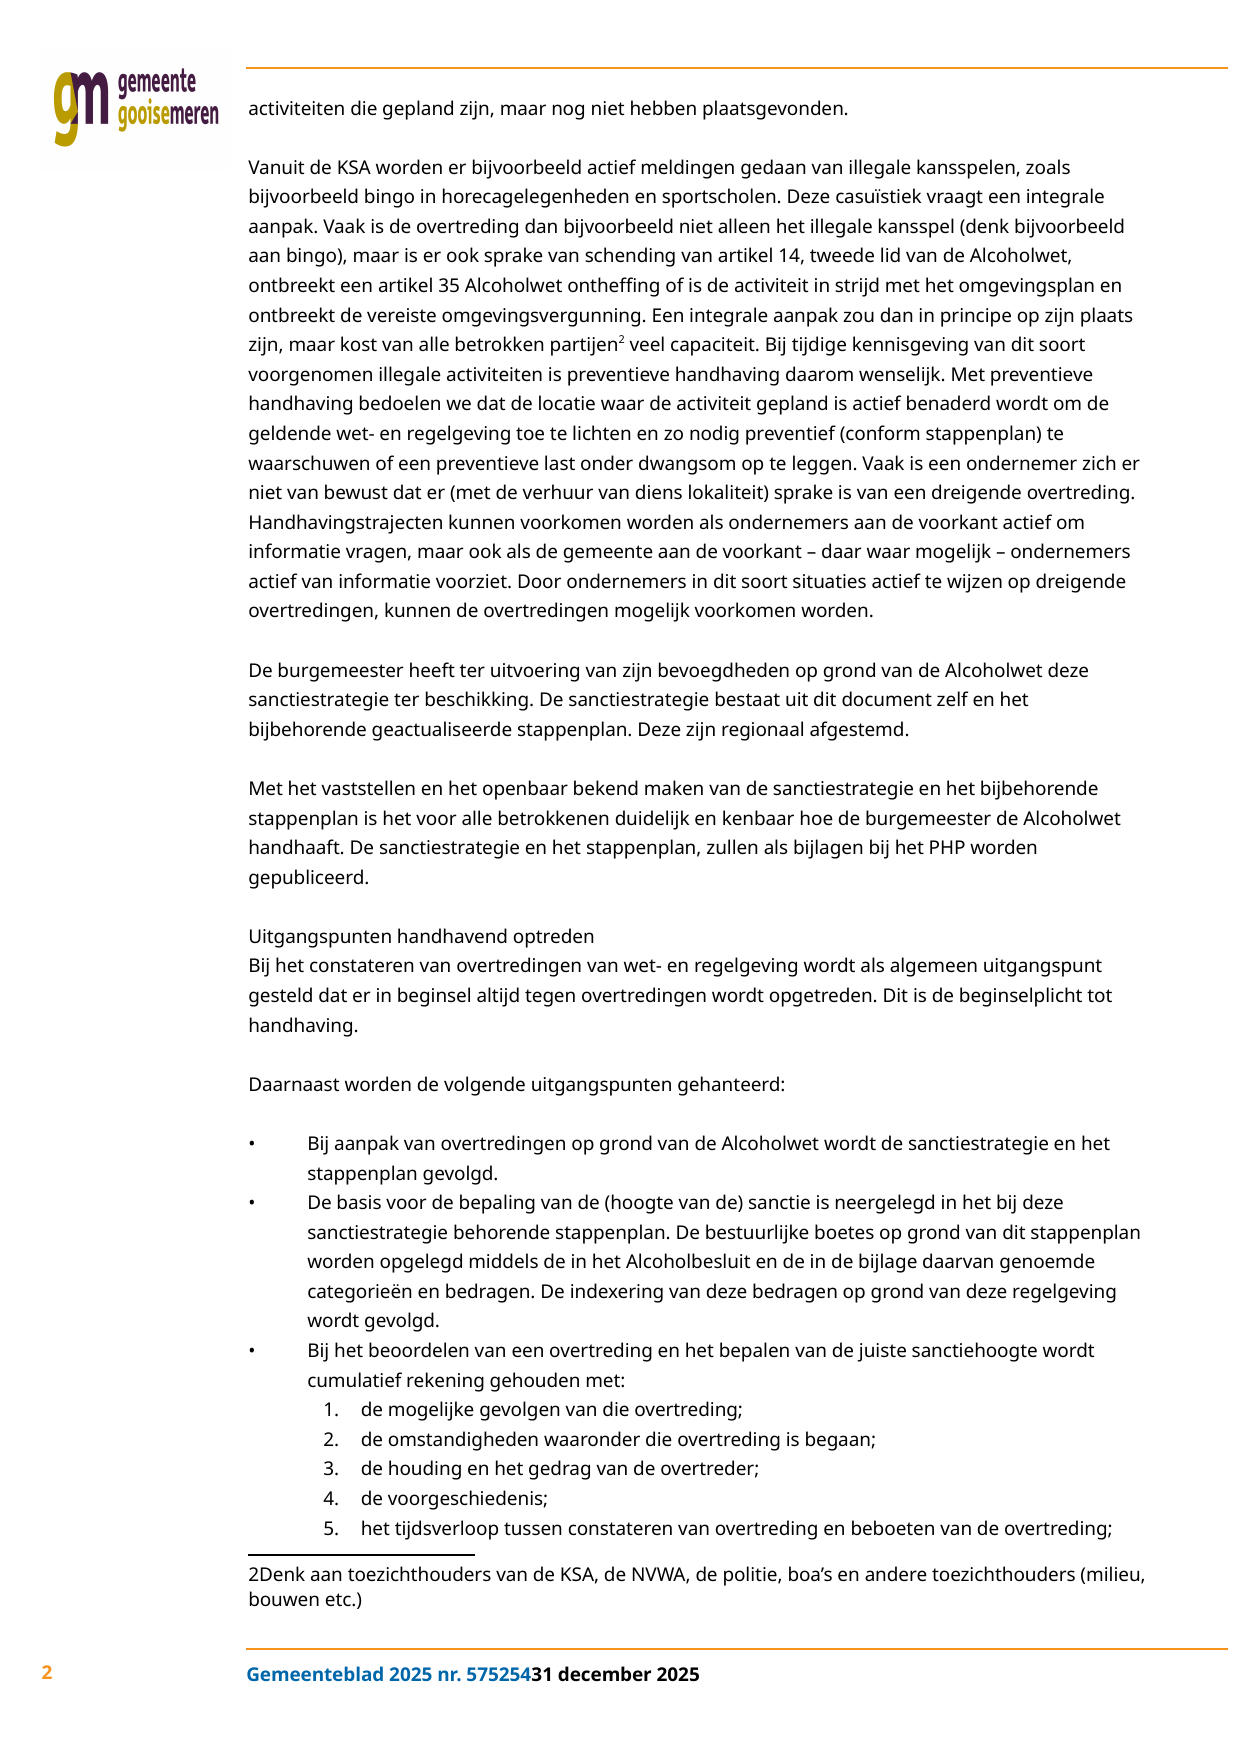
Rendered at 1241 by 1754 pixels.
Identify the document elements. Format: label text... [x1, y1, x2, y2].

text Bij het constateren van overtredingen van wet- en regelgeving wordt als algemeen uitgangspunt gesteld dat er in beginsel altijd tegen overtredingen wordt opgetreden. Dit is de beginselplicht tot handhaving. [248, 953, 1152, 1038]
list de omstandigheden waaronder die overtreding is begaan; [323, 1426, 1152, 1452]
text activiteiten die gepland zijn, maar nog niet hebben plaatsgevonden. [248, 95, 1152, 121]
text Uitgangspunten handhavend optreden [248, 923, 1152, 949]
text Daarnaast worden de volgende uitgangspunten gehanteerd: [248, 1071, 1152, 1097]
list de voorgeschiedenis; [323, 1485, 1152, 1511]
text Denk aan toezichthouders van de KSA, de NVWA, de politie, boa’s en andere toezichthouders (milieu, bouwen etc.) [248, 1561, 1152, 1612]
picture [41, 47, 231, 172]
list het tijdsverloop tussen constateren van overtreding en beboeten van de overtreding; [323, 1515, 1152, 1541]
text Met het vaststellen en het openbaar bekend maken van de sanctiestrategie en het bijbehorende stappenplan is het voor alle betrokkenen duidelijk en kenbaar hoe de burgemeester de Alcoholwet handhaaft. De sanctiestrategie en het stappenplan, zullen als bijlagen bij het PHP worden gepubliceerd. [248, 775, 1152, 890]
list Bij aanpak van overtredingen op grond van de Alcoholwet wordt de sanctiestrategie en het stappenplan gevolgd. [248, 1130, 1152, 1186]
list Bij het beoordelen van een overtreding en het bepalen van de juiste sanctiehoogte wordt cumulatief rekening gehouden met: [248, 1337, 1152, 1393]
text De burgemeester heeft ter uitvoering van zijn bevoegdheden op grond van de Alcoholwet deze sanctiestrategie ter beschikking. De sanctiestrategie bestaat uit dit document zelf en het bijbehorende geactualiseerde stappenplan. Deze zijn regionaal afgestemd. [248, 657, 1152, 742]
list De basis voor de bepaling van de (hoogte van de) sanctie is neergelegd in het bij deze sanctiestrategie behorende stappenplan. De bestuurlijke boetes op grond van dit stappenplan worden opgelegd middels de in het Alcoholbesluit en de in de bijlage daarvan genoemde categorieën en bedragen. De indexering van deze bedragen op grond van deze regelgeving wordt gevolgd. [248, 1189, 1152, 1333]
list de houding en het gedrag van de overtreder; [323, 1456, 1152, 1481]
text Vanuit de KSA worden er bijvoorbeeld actief meldingen gedaan van illegale kansspelen, zoals bijvoorbeeld bingo in horecagelegenheden en sportscholen. Deze casuïstiek vraagt een integrale aanpak. Vaak is de overtreding dan bijvoorbeeld niet alleen het illegale kansspel (denk bijvoorbeeld aan bingo), maar is er ook sprake van schending van artikel 14, tweede lid van de Alcoholwet, ontbreekt een artikel 35 Alcoholwet ontheffing of is de activiteit in strijd met het omgevingsplan en ontbreekt de vereiste omgevingsvergunning. Een integrale aanpak zou dan in principe op zijn plaats zijn, maar kost van alle betrokken partijen veel capaciteit. Bij tijdige kennisgeving van dit soort voorgenomen illegale activiteiten is preventieve handhaving daarom wenselijk. Met preventieve handhaving bedoelen we dat de locatie waar de activiteit gepland is actief benaderd wordt om de geldende wet- en regelgeving toe te lichten en zo nodig preventief (conform stappenplan) te waarschuwen of een preventieve last onder dwangsom op te leggen. Vaak is een ondernemer zich er niet van bewust dat er (met de verhuur van diens lokaliteit) sprake is van een dreigende overtreding. Handhavingstrajecten kunnen voorkomen worden als ondernemers aan de voorkant actief om informatie vragen, maar ook als de gemeente aan de voorkant – daar waar mogelijk – ondernemers actief van informatie voorziet. Door ondernemers in dit soort situaties actief te wijzen op dreigende overtredingen, kunnen de overtredingen mogelijk voorkomen worden. [248, 154, 1152, 623]
list de mogelijke gevolgen van die overtreding; [323, 1396, 1152, 1422]
